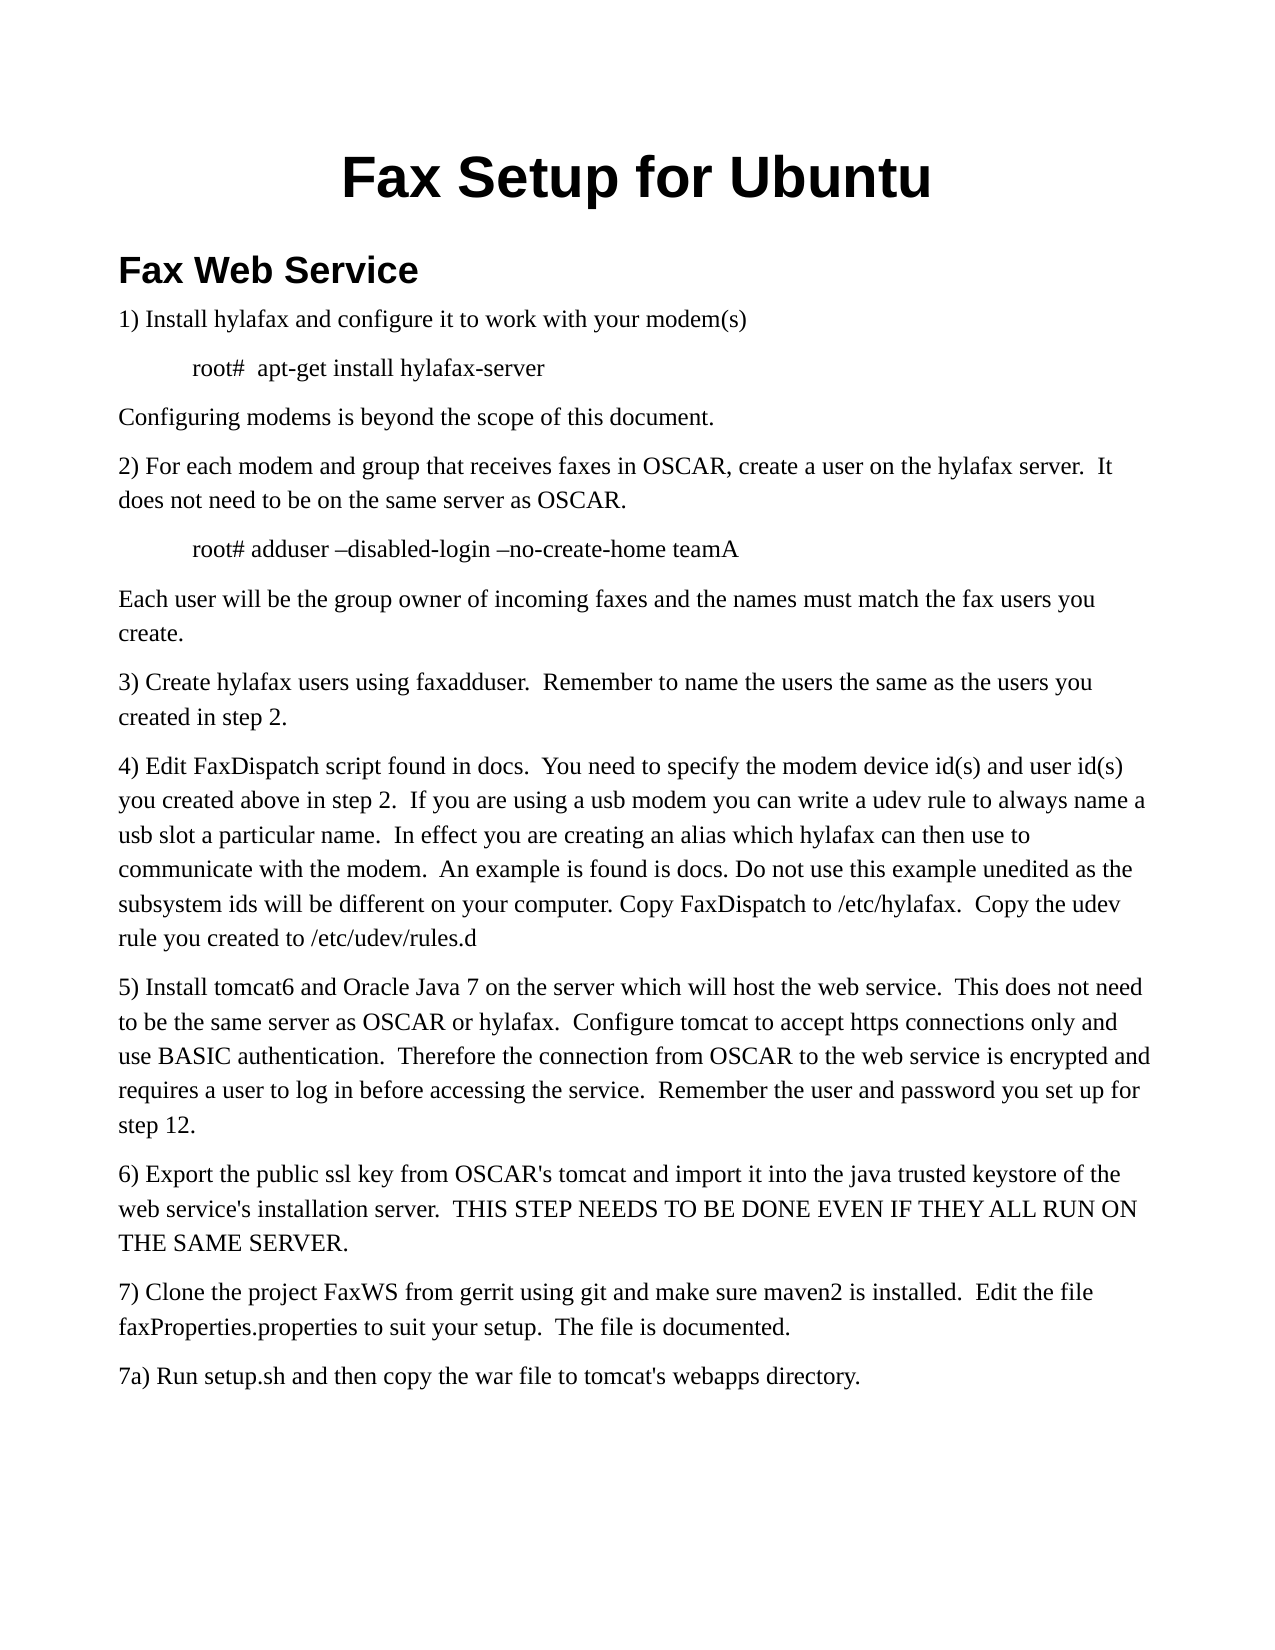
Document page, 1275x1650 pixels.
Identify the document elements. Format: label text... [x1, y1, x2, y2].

text 4) Edit FaxDispatch script found in docs. You need to specify the modem device id(s) and user id(s) you created above in step 2. If you are using a usb modem you can write a udev rule to always name a usb slot a particular name. In effect you are creating an alias which hylafax can then use to communicate with the modem. An example is found is docs. Do not use this example unedited as the subsystem ids will be different on your computer. Copy FaxDispatch to /etc/hylafax. Copy the udev rule you created to /etc/udev/rules.d [118, 751, 1157, 952]
text 5) Install tomcat6 and Oracle Java 7 on the server which will host the web service. This does not need to be the same server as OSCAR or hylafax. Configure tomcat to accept https connections only and use BASIC authentication. Therefore the connection from OSCAR to the web service is encrypted and requires a user to log in before accessing the service. Remember the user and password you set up for step 12. [118, 972, 1157, 1139]
text root# apt-get install hylafax-server [118, 353, 1157, 382]
text 7) Clone the project FaxWS from gerrit using git and make sure maven2 is installed. Edit the file faxProperties.properties to suit your setup. The file is documented. [118, 1277, 1157, 1340]
text 3) Create hylafax users using faxadduser. Remember to name the users the same as the users you created in step 2. [118, 667, 1157, 730]
text root# adduser –disabled-login –no-create-home teamA [118, 534, 1157, 563]
text 1) Install hylafax and configure it to work with your modem(s) [118, 304, 1157, 333]
text 7a) Run setup.sh and then copy the war file to tomcat's webapps directory. [118, 1361, 1157, 1389]
text 6) Export the public ssl key from OSCAR's tomcat and import it into the java trusted keystore of the web service's installation server. THIS STEP NEEDS TO BE DONE EVEN IF THEY ALL RUN ON THE SAME SERVER. [118, 1159, 1157, 1257]
subtitle Fax Web Service [118, 248, 1157, 291]
text Configuring modems is beyond the scope of this document. [118, 402, 1157, 431]
text Each user will be the group owner of incoming faxes and the names must match the fax users you create. [118, 584, 1157, 647]
title Fax Setup for Ubuntu [118, 143, 1157, 210]
text 2) For each modem and group that receives faxes in OSCAR, create a user on the hylafax server. It does not need to be on the same server as OSCAR. [118, 451, 1157, 514]
